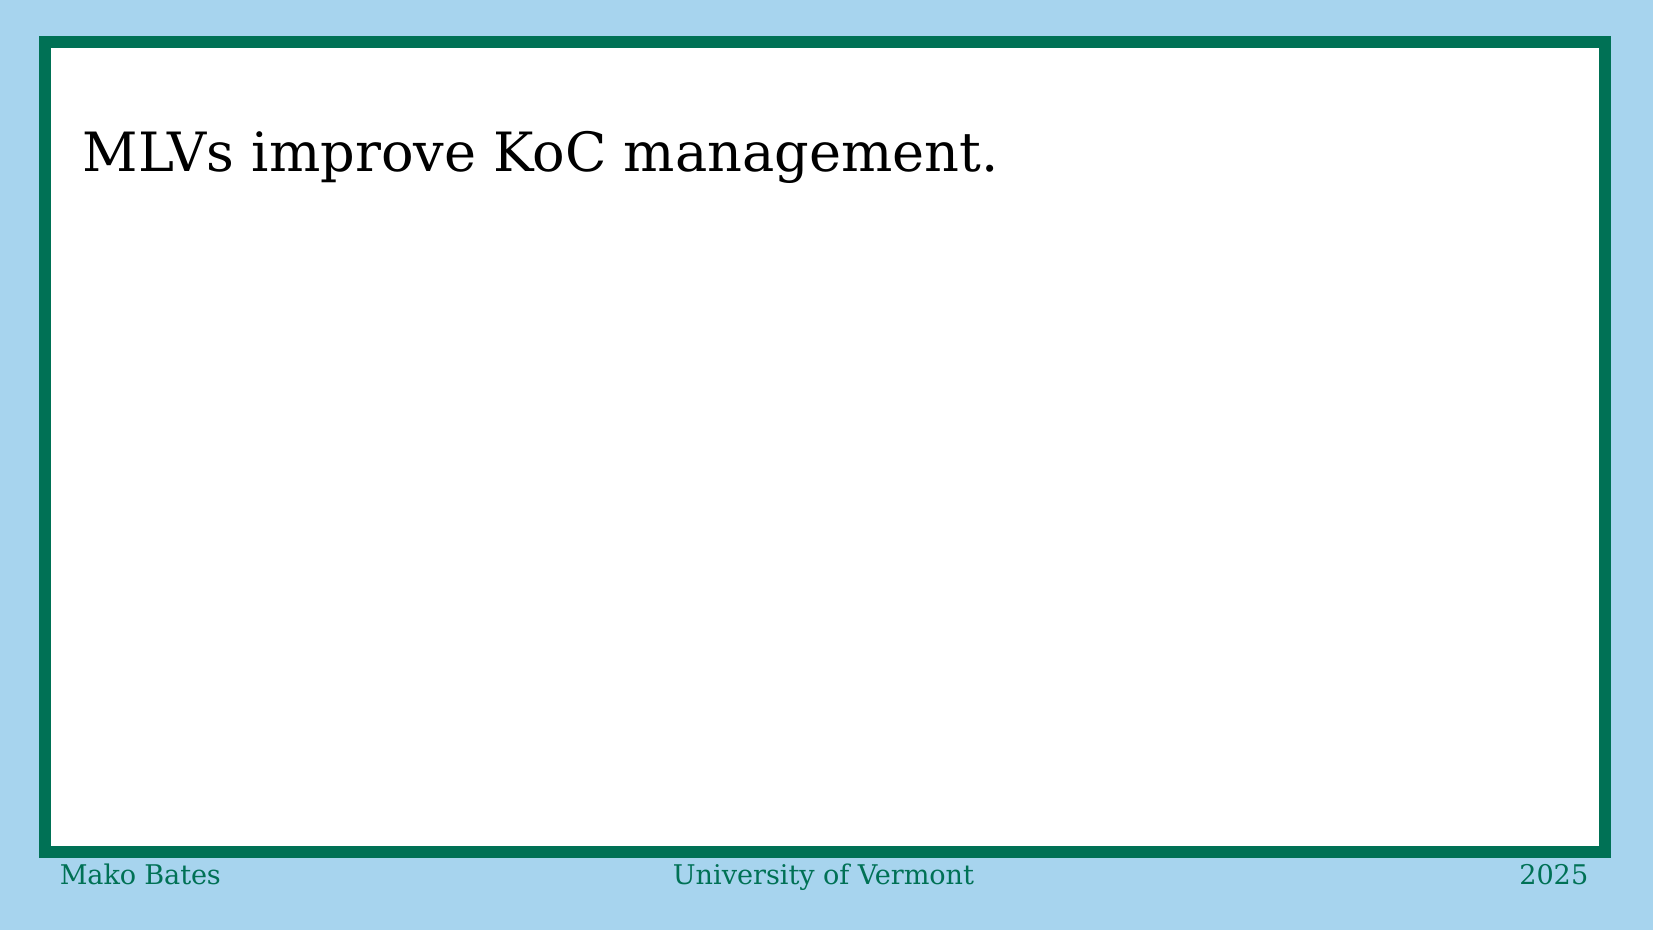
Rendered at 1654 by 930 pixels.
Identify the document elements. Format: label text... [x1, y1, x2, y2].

title MLVs improve KoC management. [82, 101, 1571, 205]
text_box [687, 864, 691, 877]
